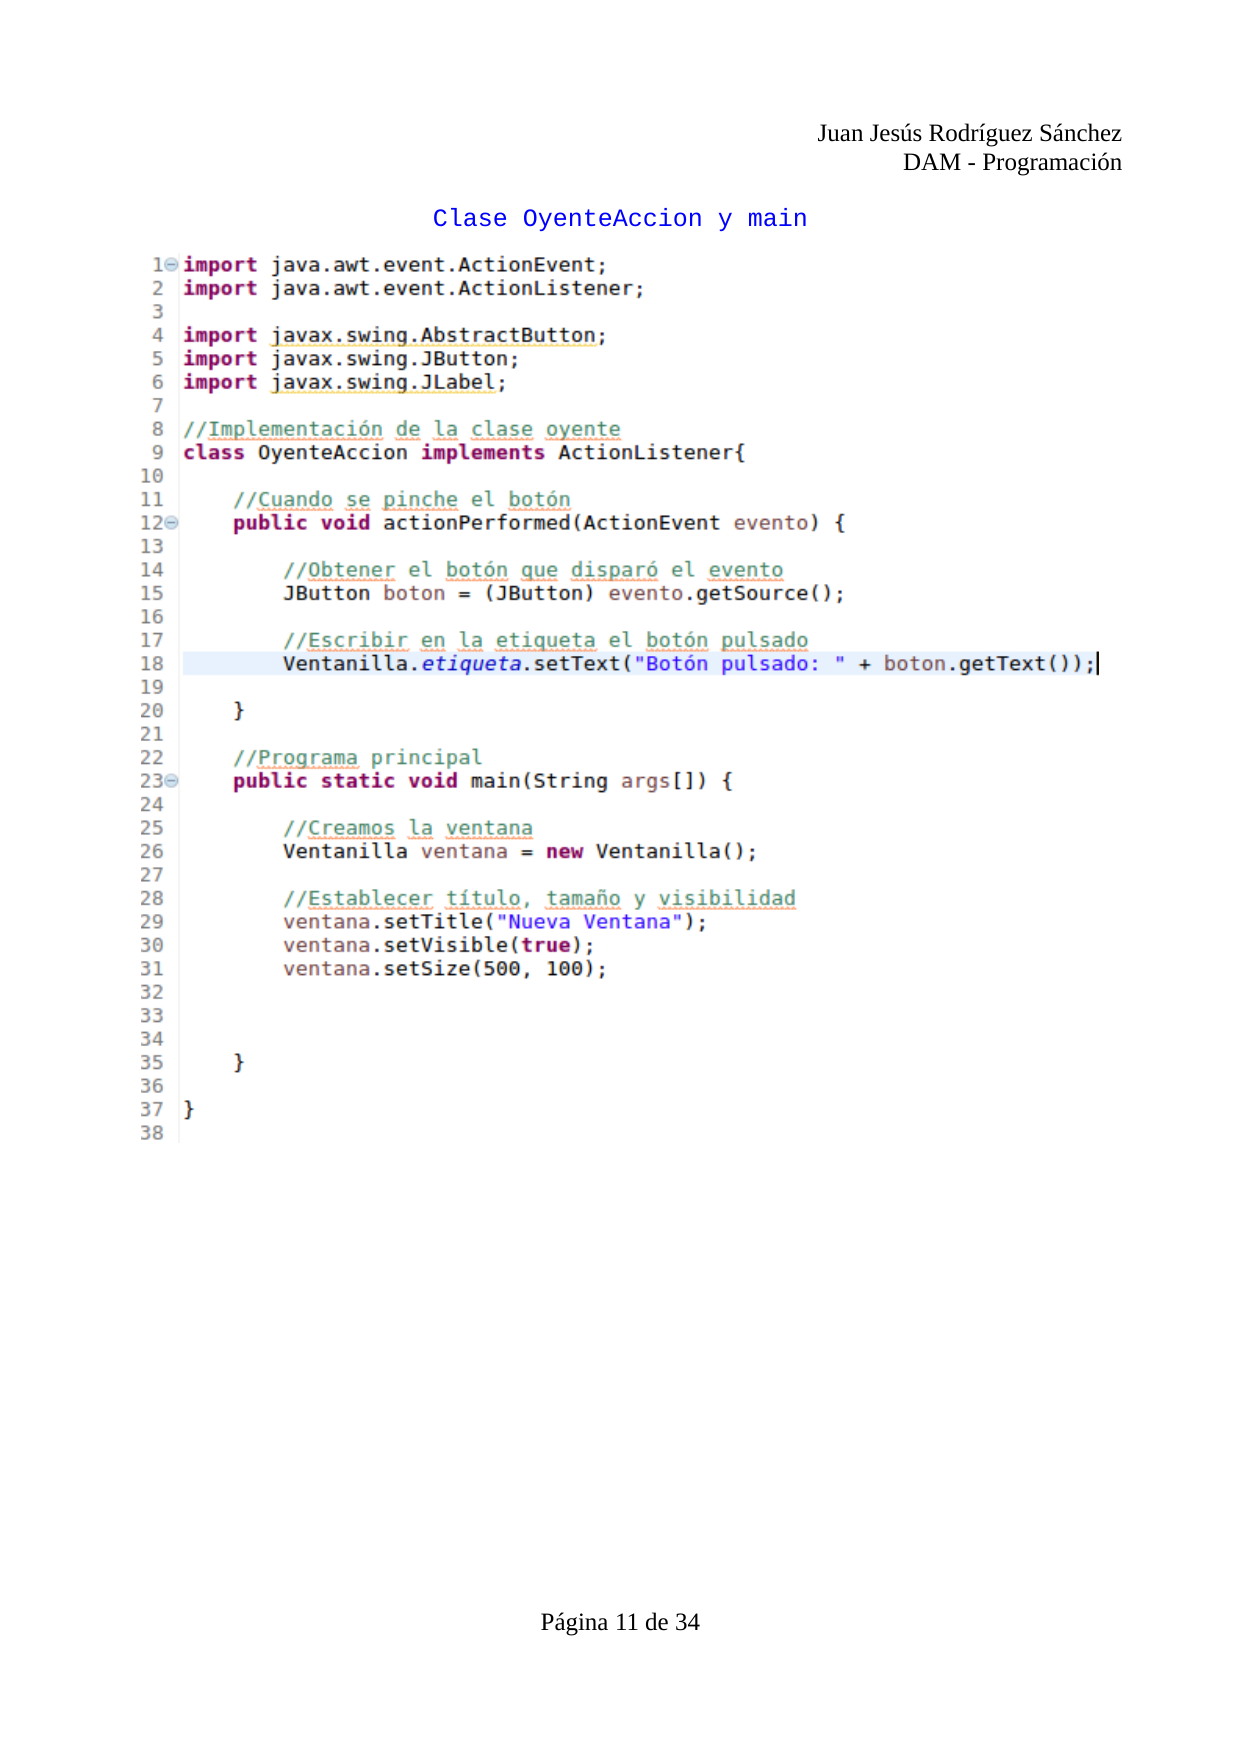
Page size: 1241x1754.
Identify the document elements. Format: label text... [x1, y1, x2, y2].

text Clase OyenteAccion y main [118, 205, 1122, 233]
picture [141, 253, 1099, 1143]
